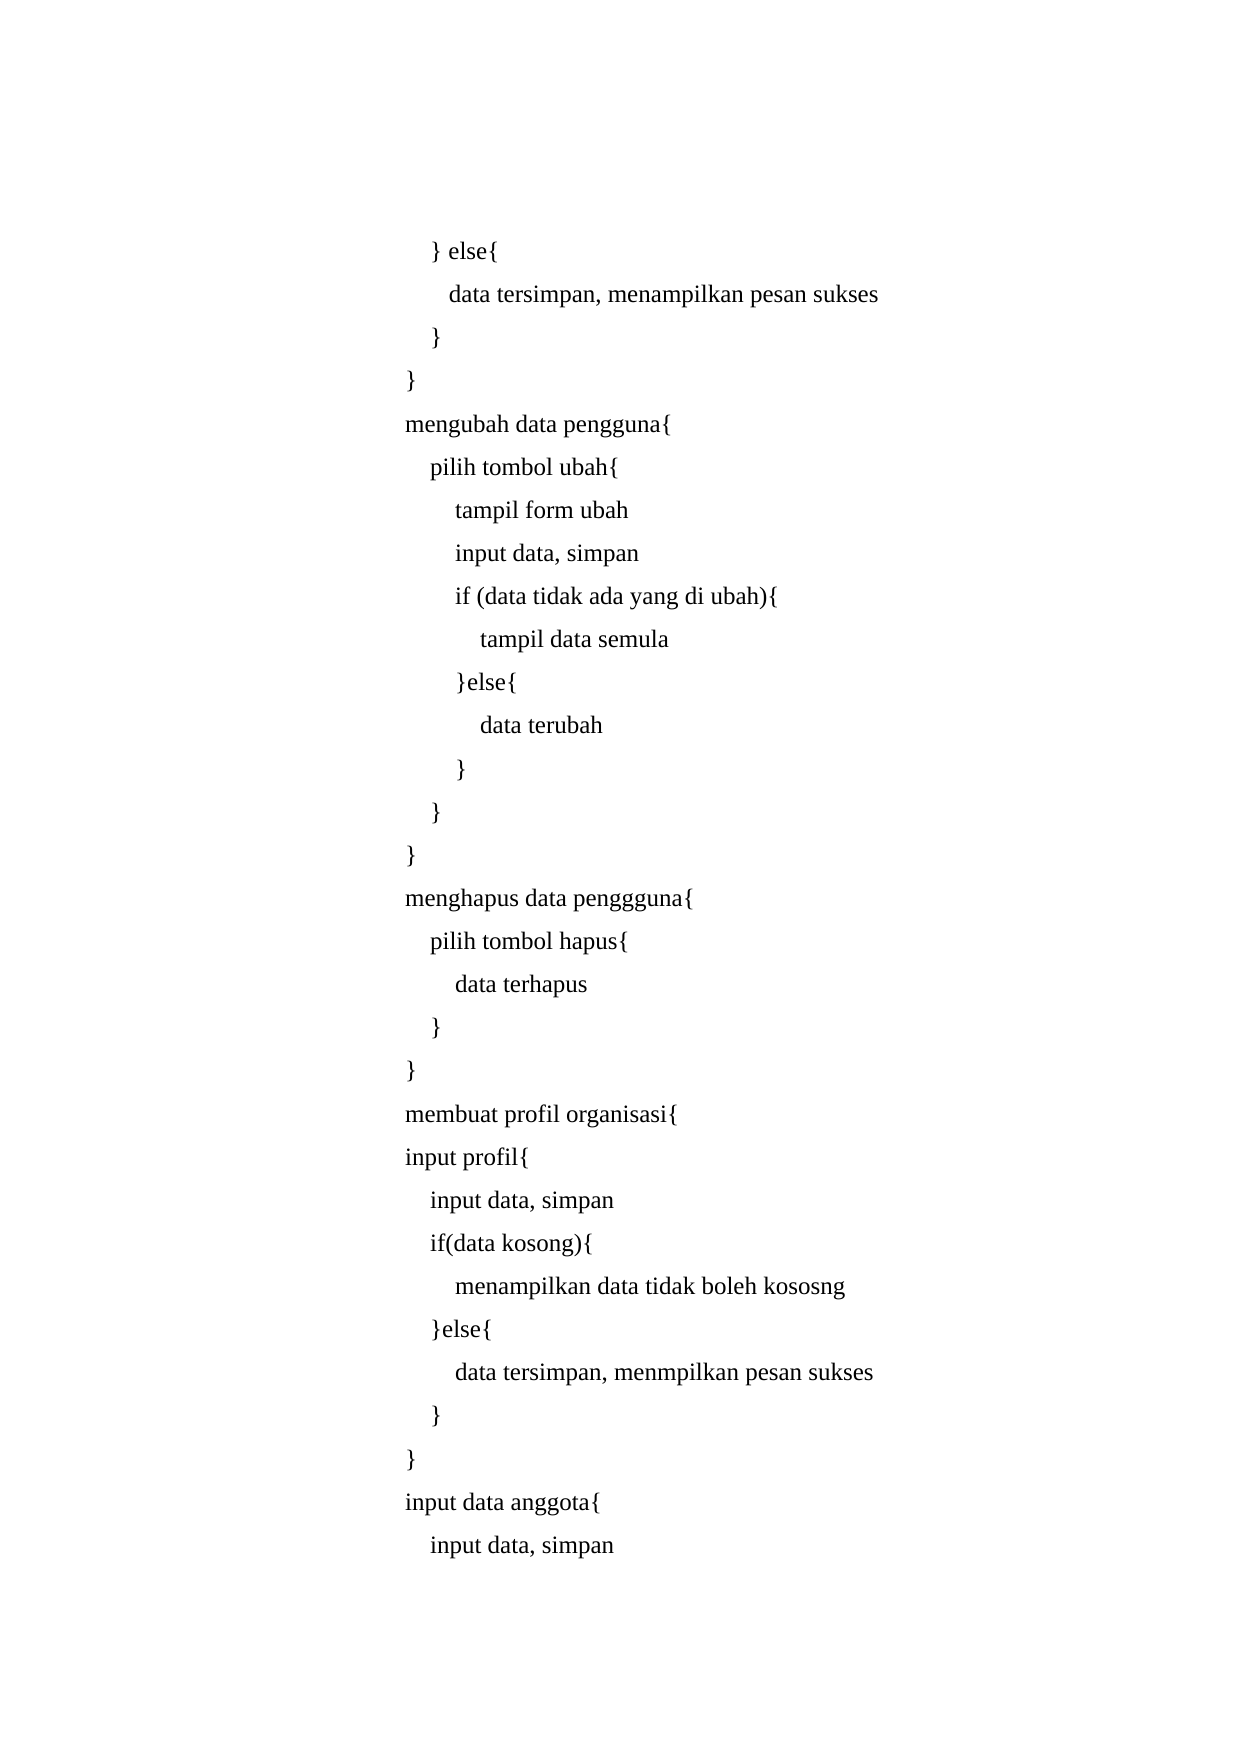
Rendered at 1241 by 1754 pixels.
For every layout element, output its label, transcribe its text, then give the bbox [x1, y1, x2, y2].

text pilih tombol ubah{ [330, 452, 1063, 481]
text tampil form ubah [330, 495, 1063, 524]
text input data, simpan [330, 538, 1063, 567]
text } [330, 1056, 1063, 1084]
text menampilkan data tidak boleh kososng [330, 1271, 1063, 1300]
text }else{ [330, 667, 1063, 696]
text input data, simpan [330, 1185, 1063, 1214]
text input data, simpan [330, 1530, 1063, 1559]
text }else{ [330, 1314, 1063, 1343]
text mengubah data pengguna{ [330, 409, 1063, 437]
text input profil{ [330, 1142, 1063, 1171]
text } [330, 1444, 1063, 1472]
text } [330, 366, 1063, 394]
text membuat profil organisasi{ [330, 1099, 1063, 1127]
text if (data tidak ada yang di ubah){ [330, 581, 1063, 610]
text pilih tombol hapus{ [330, 926, 1063, 955]
text } else{ [330, 236, 1063, 265]
text } [330, 1012, 1063, 1041]
text data tersimpan, menmpilkan pesan sukses [330, 1357, 1063, 1386]
text } [330, 322, 1063, 351]
text } [330, 840, 1063, 869]
text data terubah [330, 711, 1063, 739]
text } [330, 1401, 1063, 1429]
text tampil data semula [330, 624, 1063, 653]
text input data anggota{ [330, 1487, 1063, 1516]
text data terhapus [330, 969, 1063, 998]
text } [330, 797, 1063, 826]
text menghapus data penggguna{ [330, 883, 1063, 912]
text data tersimpan, menampilkan pesan sukses [330, 279, 1063, 308]
text } [330, 754, 1063, 782]
text if(data kosong){ [330, 1228, 1063, 1257]
